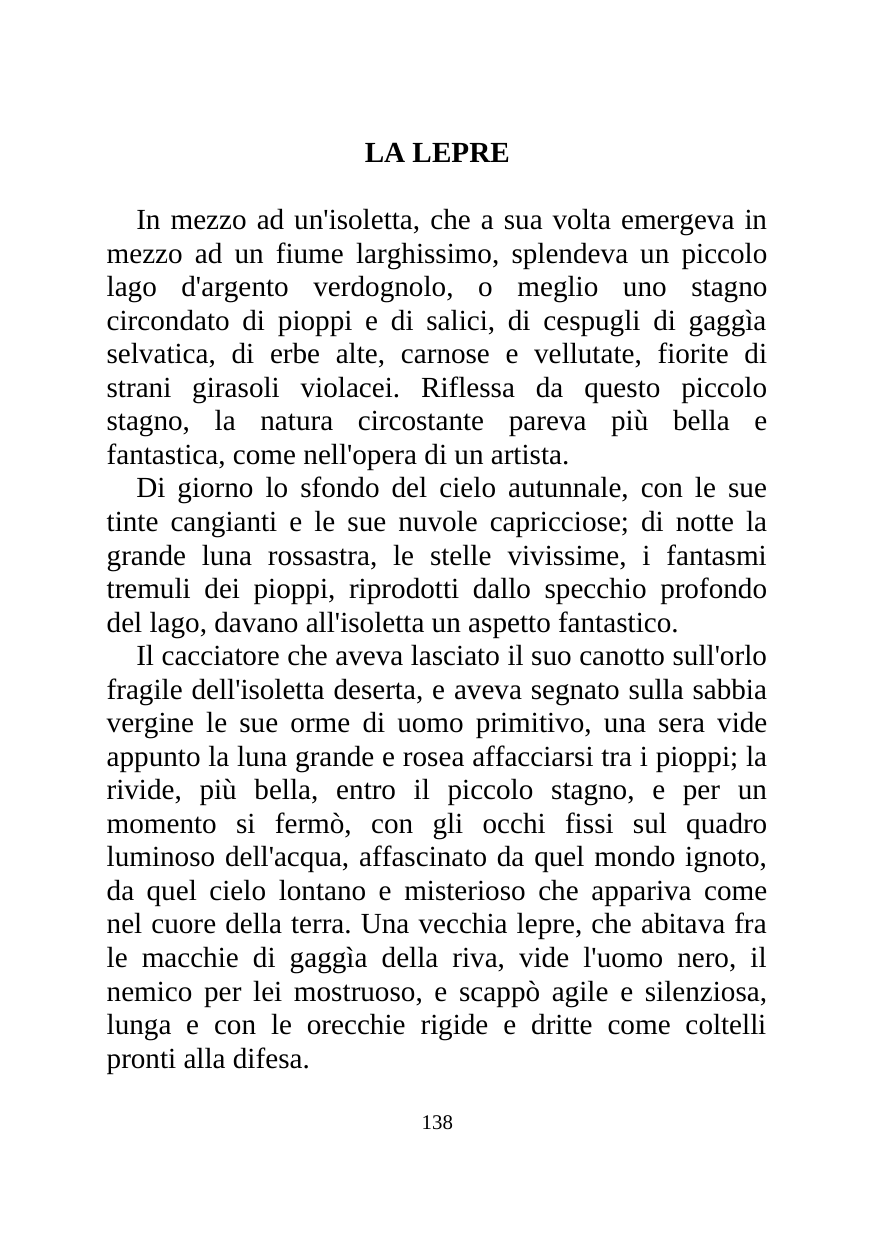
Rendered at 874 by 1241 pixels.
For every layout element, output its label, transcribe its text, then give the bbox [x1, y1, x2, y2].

text Il cacciatore che aveva lasciato il suo canotto sull'orlo fragile dell'isoletta deserta, e aveva segnato sulla sabbia vergine le sue orme di uomo primitivo, una sera vide appunto la luna grande e rosea affacciarsi tra i pioppi; la rivide, più bella, entro il piccolo stagno, e per un momento si fermò, con gli occhi fissi sul quadro luminoso dell'acqua, affascinato da quel mondo ignoto, da quel cielo lontano e misterioso che appariva come nel cuore della terra. Una vecchia lepre, che abitava fra le macchie di gaggìa della riva, vide l'uomo nero, il nemico per lei mostruoso, e scappò agile e silenziosa, lunga e con le orecchie rigide e dritte come coltelli pronti alla difesa. [106, 638, 768, 1074]
text Di giorno lo sfondo del cielo autunnale, con le sue tinte cangianti e le sue nuvole capricciose; di notte la grande luna rossastra, le stelle vivissime, i fantasmi tremuli dei pioppi, riprodotti dallo specchio profondo del lago, davano all'isoletta un aspetto fantastico. [106, 471, 768, 638]
text In mezzo ad un'isoletta, che a sua volta emergeva in mezzo ad un fiume larghissimo, splendeva un piccolo lago d'argento verdognolo, o meglio uno stagno circondato di pioppi e di salici, di cespugli di gaggìa selvatica, di erbe alte, carnose e vellutate, fiorite di strani girasoli violacei. Riflessa da questo piccolo stagno, la natura circostante pareva più bella e fantastica, come nell'opera di un artista. [106, 202, 768, 471]
text LA LEPRE [106, 135, 768, 169]
